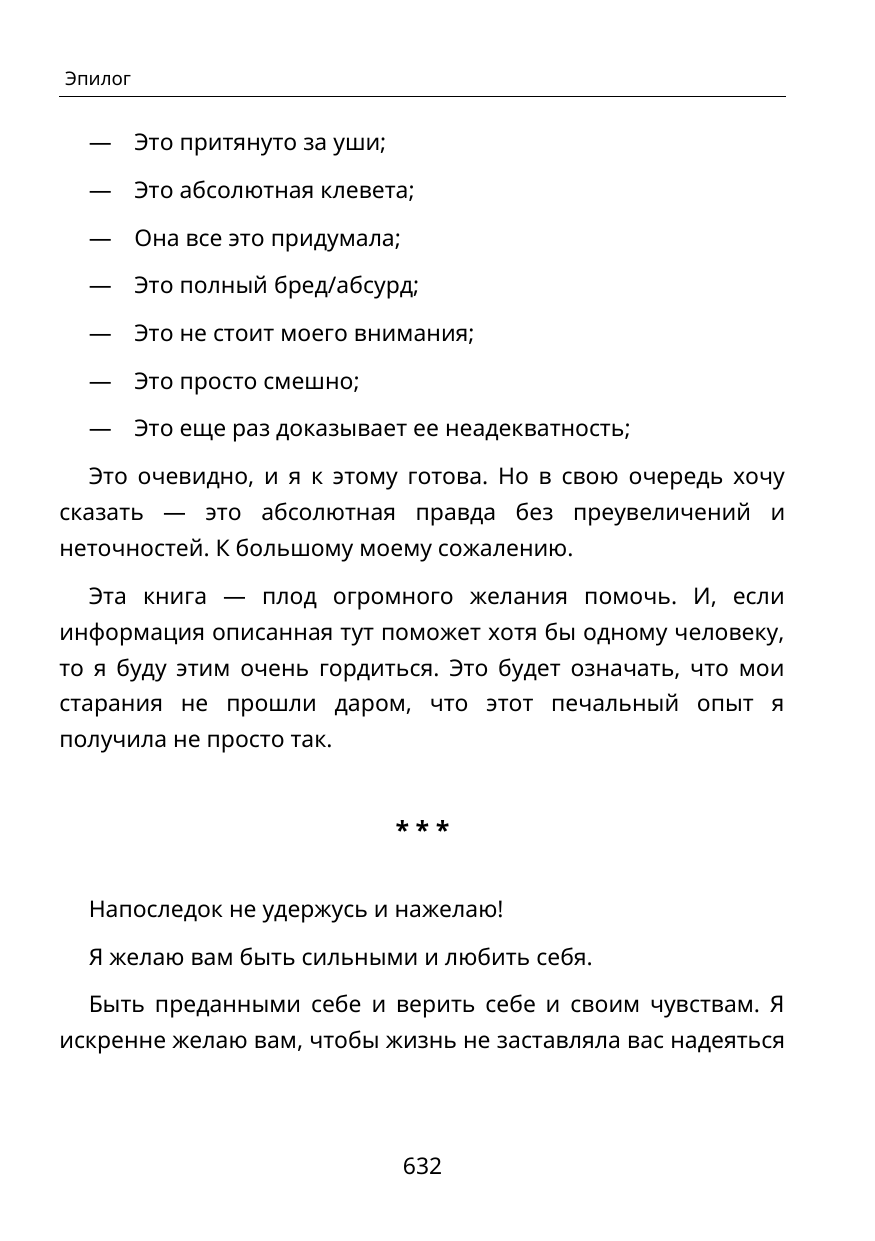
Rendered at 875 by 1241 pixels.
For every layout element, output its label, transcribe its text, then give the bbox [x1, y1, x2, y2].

list Это еще раз доказывает ее неадекватность; [59, 412, 786, 443]
text Эта книга — плод огромного желания помочь. И, если информация описанная тут поможет хотя бы одному человеку, то я буду этим очень гордиться. Это будет означать, что мои старания не прошли даром, что этот печальный опыт я получила не просто так. [59, 579, 786, 754]
text Напоследок не удержусь и нажелаю! [59, 893, 786, 924]
list Это просто смешно; [59, 364, 786, 396]
list Это полный бред/абсурд; [59, 269, 786, 300]
subtitle * * * [59, 812, 786, 846]
text Я желаю вам быть сильными и любить себя. [59, 941, 786, 972]
text Быть преданными себе и верить себе и своим чувствам. Я искренне желаю вам, чтобы жизнь не заставляла вас надеяться [59, 988, 786, 1056]
text Это очевидно, и я к этому готова. Но в свою очередь хочу сказать — это абсолютная правда без преувеличений и неточностей. К большому моему сожалению. [59, 460, 786, 563]
list Она все это придумала; [59, 221, 786, 253]
list Это притянуто за уши; [59, 126, 786, 157]
list Это не стоит моего внимания; [59, 317, 786, 348]
list Это абсолютная клевета; [59, 174, 786, 205]
